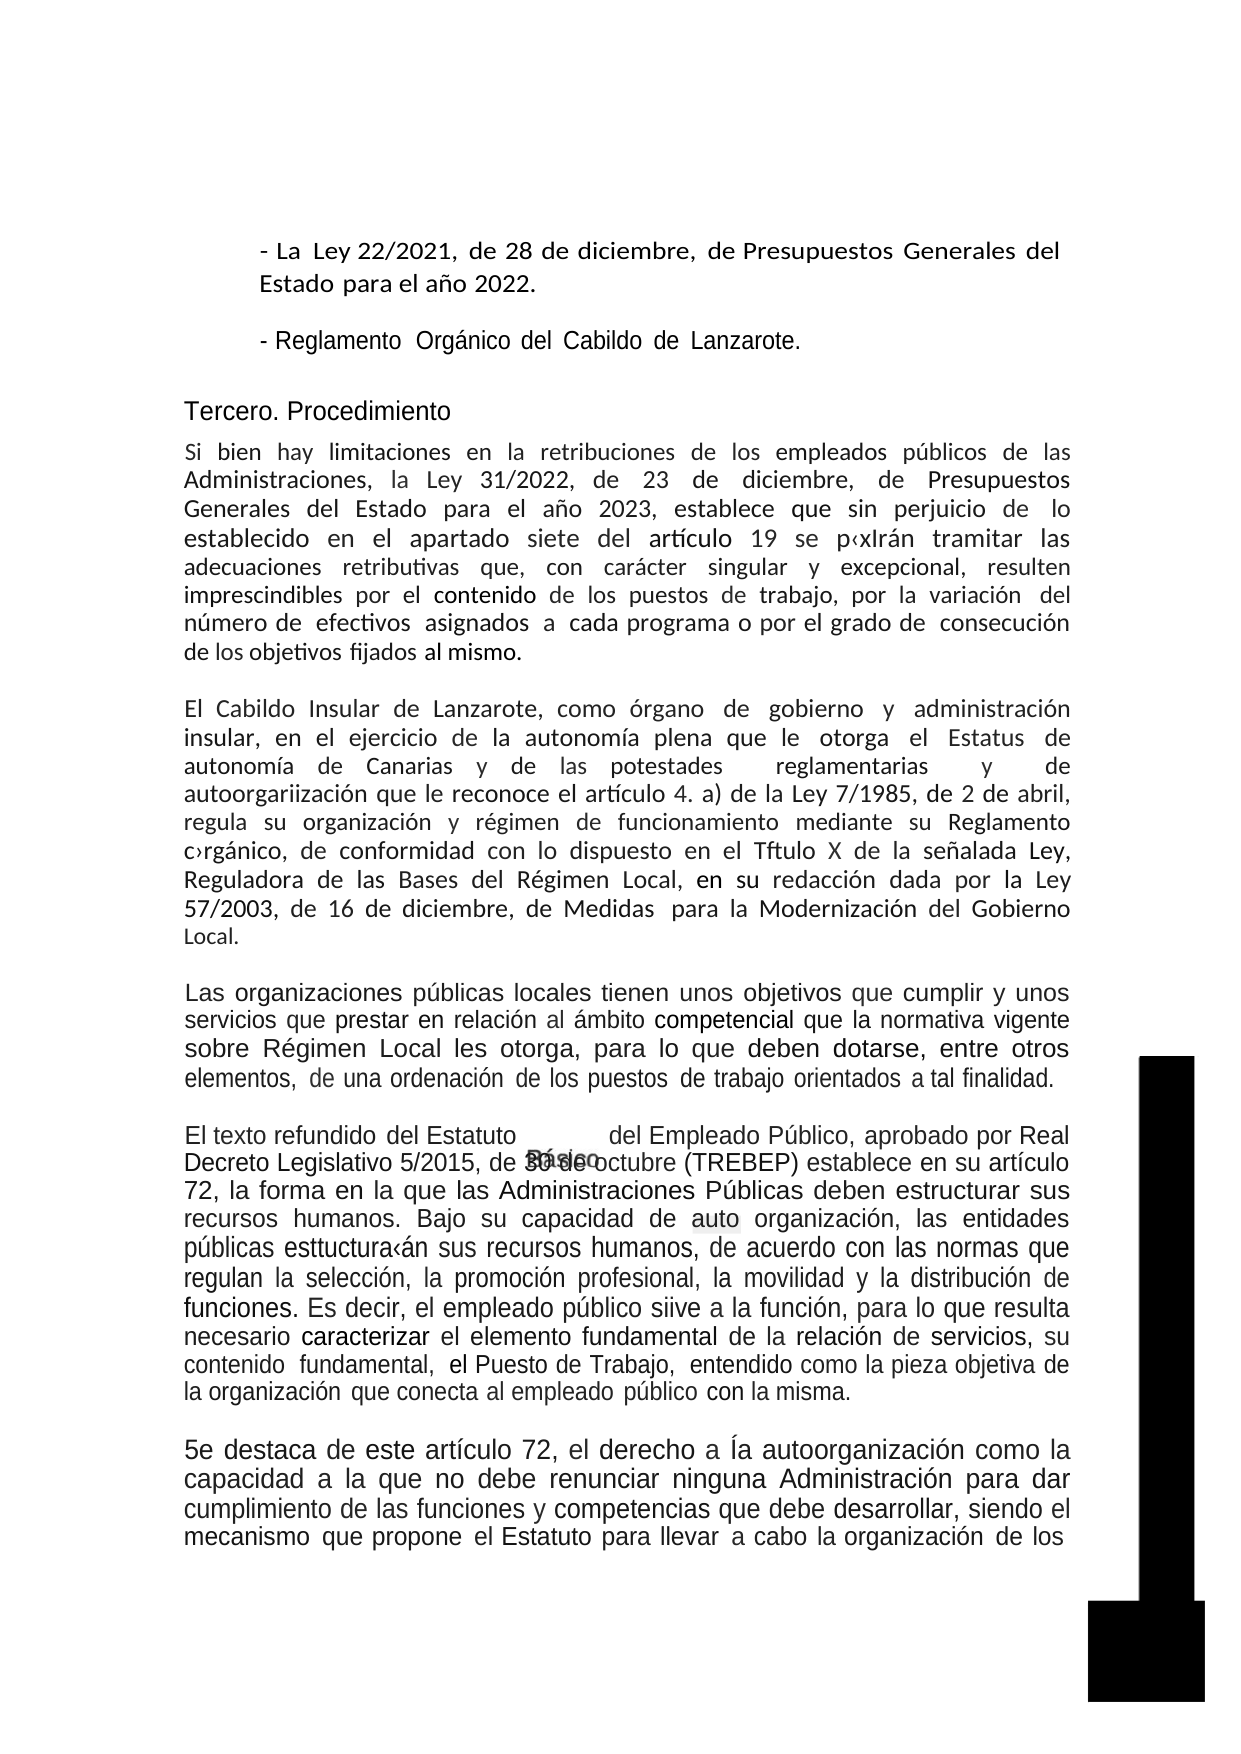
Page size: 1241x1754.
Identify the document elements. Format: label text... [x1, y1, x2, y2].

text - Reglamento Orgánico del Cabildo de Lanzarote. [259, 325, 1217, 355]
subtitle Tercero. Procedimiento [184, 395, 1217, 426]
text El texto refundido del Estatuto del Empleado Público, aprobado por Real Decreto Legislativo 5/2015, de 30 de octubre (TREBEP) establece en su artículo 72, la forma en la que las Administraciones Públicas deben estructurar sus recursos humanos. Bajo su capacidad de auto organización, las entidades públicas esttuctura‹án sus recursos humanos, de acuerdo con las normas que regulan la selección, la promoción profesional, la movilidad y la distribución de funciones. Es decir, el empleado público siive a la función, para lo que resulta necesario caracterizar el elemento fundamental de la relación de servicios, su contenido fundamental, el Puesto de Trabajo, entendido como la pieza objetiva de la organización que conecta al empleado público con la misma. [183, 1122, 1070, 1406]
text - La Ley 22/2021, de 28 de diciembre, de Presupuestos Generales del [259, 235, 1217, 266]
text El Cabildo Insular de Lanzarote, como órgano de gobierno y administración insular, en el ejercicio de la autonomía plena que le otorga el Estatus de autonomía de Canarias y de las potestades reglamentarias y de autoorgariización que le reconoce el artículo 4. a) de la Ley 7/1985, de 2 de abril, regula su organización y régimen de funcionamiento mediante su Reglamento c›rgánico, de conformidad con lo dispuesto en el Tftulo X de la señalada Ley, Reguladora de las Bases del Régimen Local, en su redacción dada por la Ley 57/2003, de 16 de diciembre, de Medidas para la Modernización del Gobierno Local. [183, 695, 1071, 951]
picture [1087, 1056, 1206, 1703]
text Las organizaciones públicas locales tienen unos objetivos que cumplir y unos servicios que prestar en relación al ámbito competencial que la normativa vigente sobre Régimen Local les otorga, para lo que deben dotarse, entre otros elementos, de una ordenación de los puestos de trabajo orientados a tal finalidad. [184, 979, 1070, 1093]
text Si bien hay limitaciones en la retribuciones de los empleados públicos de las Administraciones, la Ley 31/2022, de 23 de diciembre, de Presupuestos Generales del Estado para el año 2023, establece que sin perjuicio de lo establecido en el apartado siete del artículo 19 se p‹xIrán tramitar las adecuaciones retributivas que, con carácter singular y excepcional, resulten imprescindibles por el contenido de los puestos de trabajo, por la variación del número de efectivos asignados a cada programa o por el grado de consecución de los objetivos fijados al mismo. [183, 438, 1071, 666]
text 5e destaca de este artículo 72, el derecho a Ía autoorganización como la capacidad a la que no debe renunciar ninguna Administración para dar cumplimiento de las funciones y competencias que debe desarrollar, siendo el mecanismo que propone el Estatuto para llevar a cabo la organización de los [184, 1437, 1071, 1551]
text Estado para el año 2022. [259, 267, 1217, 299]
